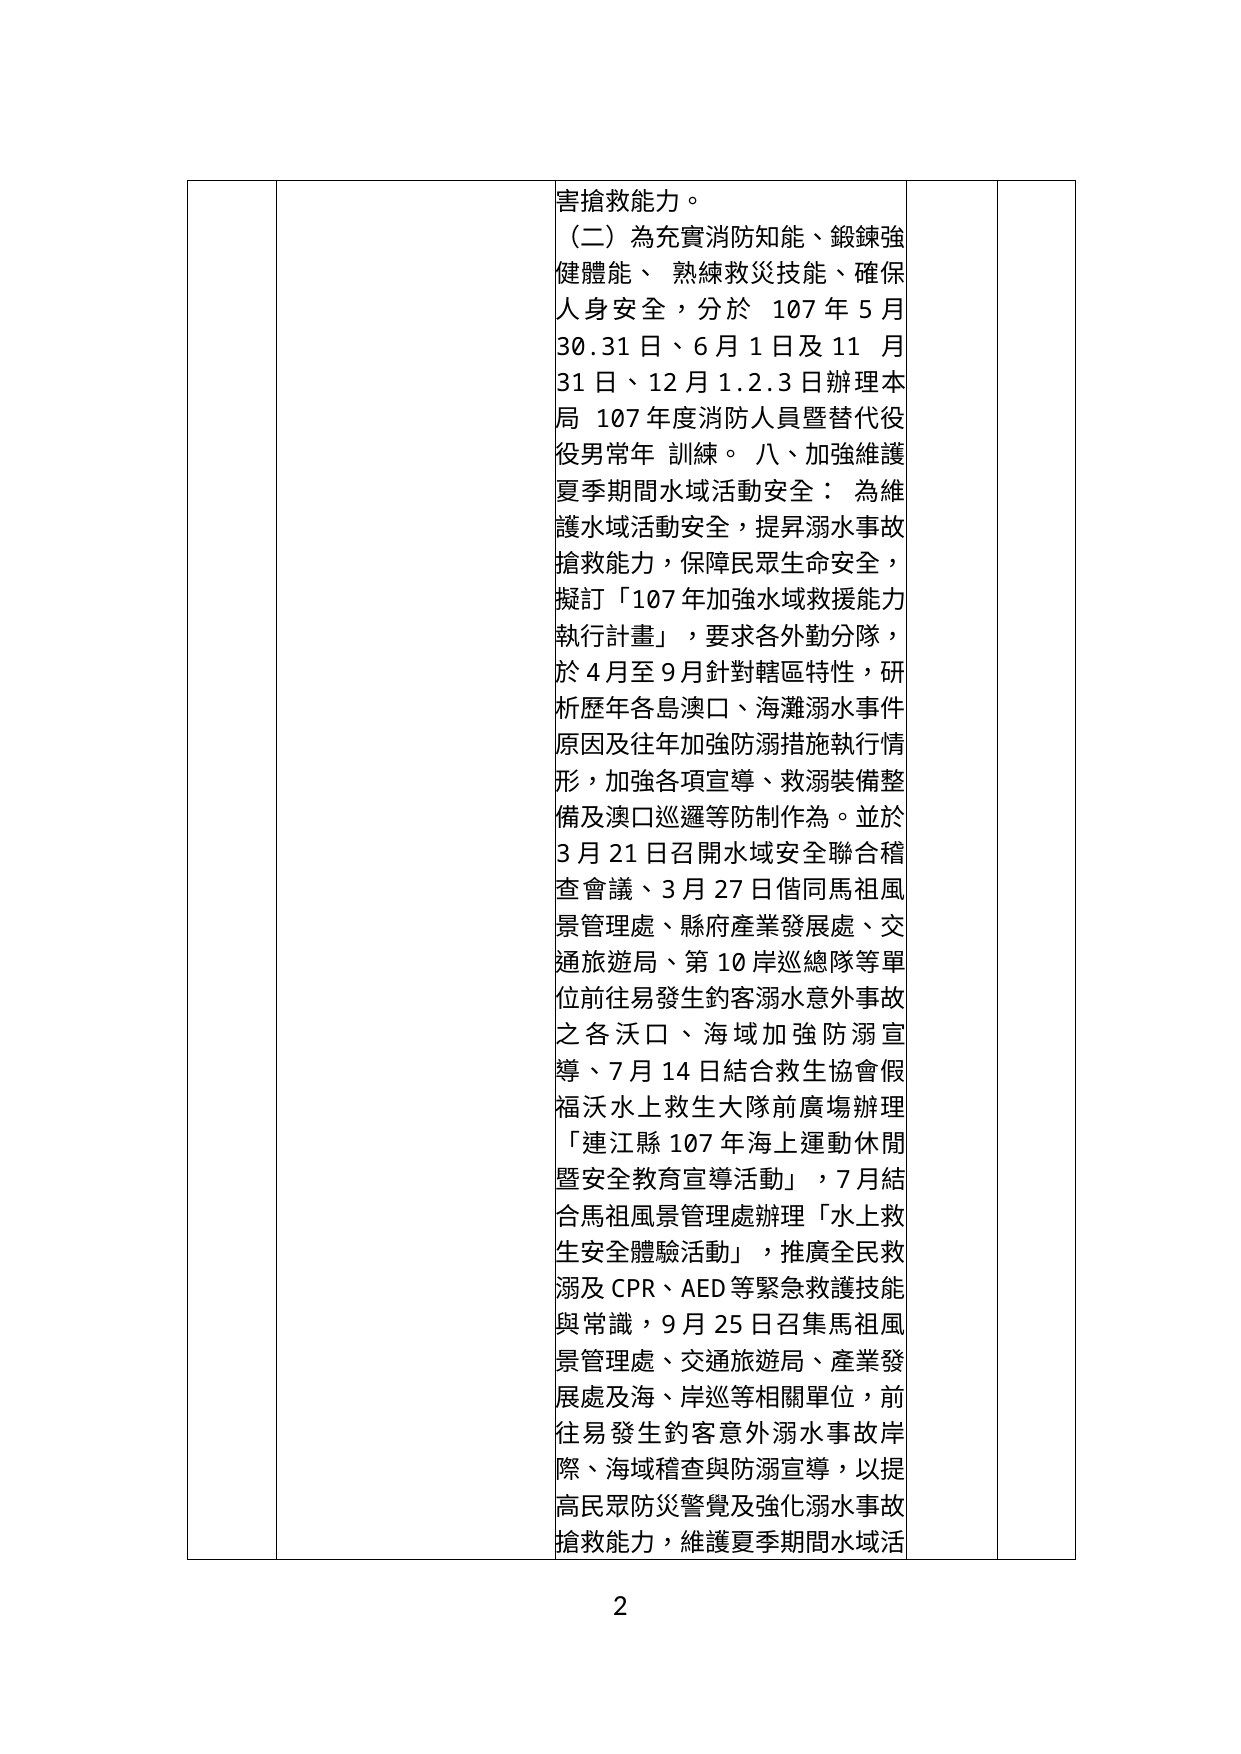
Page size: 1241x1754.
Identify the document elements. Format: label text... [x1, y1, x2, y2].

table_cell [907, 181, 997, 1558]
table_cell 害搶救能力。 （二）為充實消防知能、鍛鍊強健體能、 熟練救災技能、確保人身安全，分於 107年5月30.31日、6月1日及11 月31日、12月1.2.3日辦理本局 107年度消防人員暨替代役役男常年 訓練。 八、加強維護夏季期間水域活動安全： 為維護水域活動安全，提昇溺水事故搶救能力，保障民眾生命安全，擬訂「107年加強水域救援能力執行計畫」，要求各外勤分隊，於4月至9月針對轄區特性，研析歷年各島澳口、海灘溺水事件原因及往年加強防溺措施執行情形，加強各項宣導、救溺裝備整備及澳口巡邏等防制作為。並於3月21日召開水域安全聯合稽查會議、3月27日偕同馬祖風景管理處、縣府產業發展處、交通旅遊局、第10岸巡總隊等單位前往易發生釣客溺水意外事故之各沃口、海域加強防溺宣導、7月14日結合救生協會假福沃水上救生大隊前廣塲辦理「連江縣107年海上運動休閒暨安全教育宣導活動」，7月結合馬祖風景管理處辦理「水上救生安全體驗活動」，推廣全民救溺及CPR、AED等緊急救護技能與常識，9月25日召集馬祖風景管理處、交通旅遊局、產業發展處及海、岸巡等相關單位，前往易發生釣客意外溺水事故岸際、海域稽查與防溺宣導，以提高民眾防災警覺及強化溺水事故搶救能力，維護夏季期間水域活 [556, 181, 906, 1558]
table_cell [998, 181, 1075, 1558]
table_cell [188, 181, 276, 1558]
table_cell [277, 181, 555, 1558]
